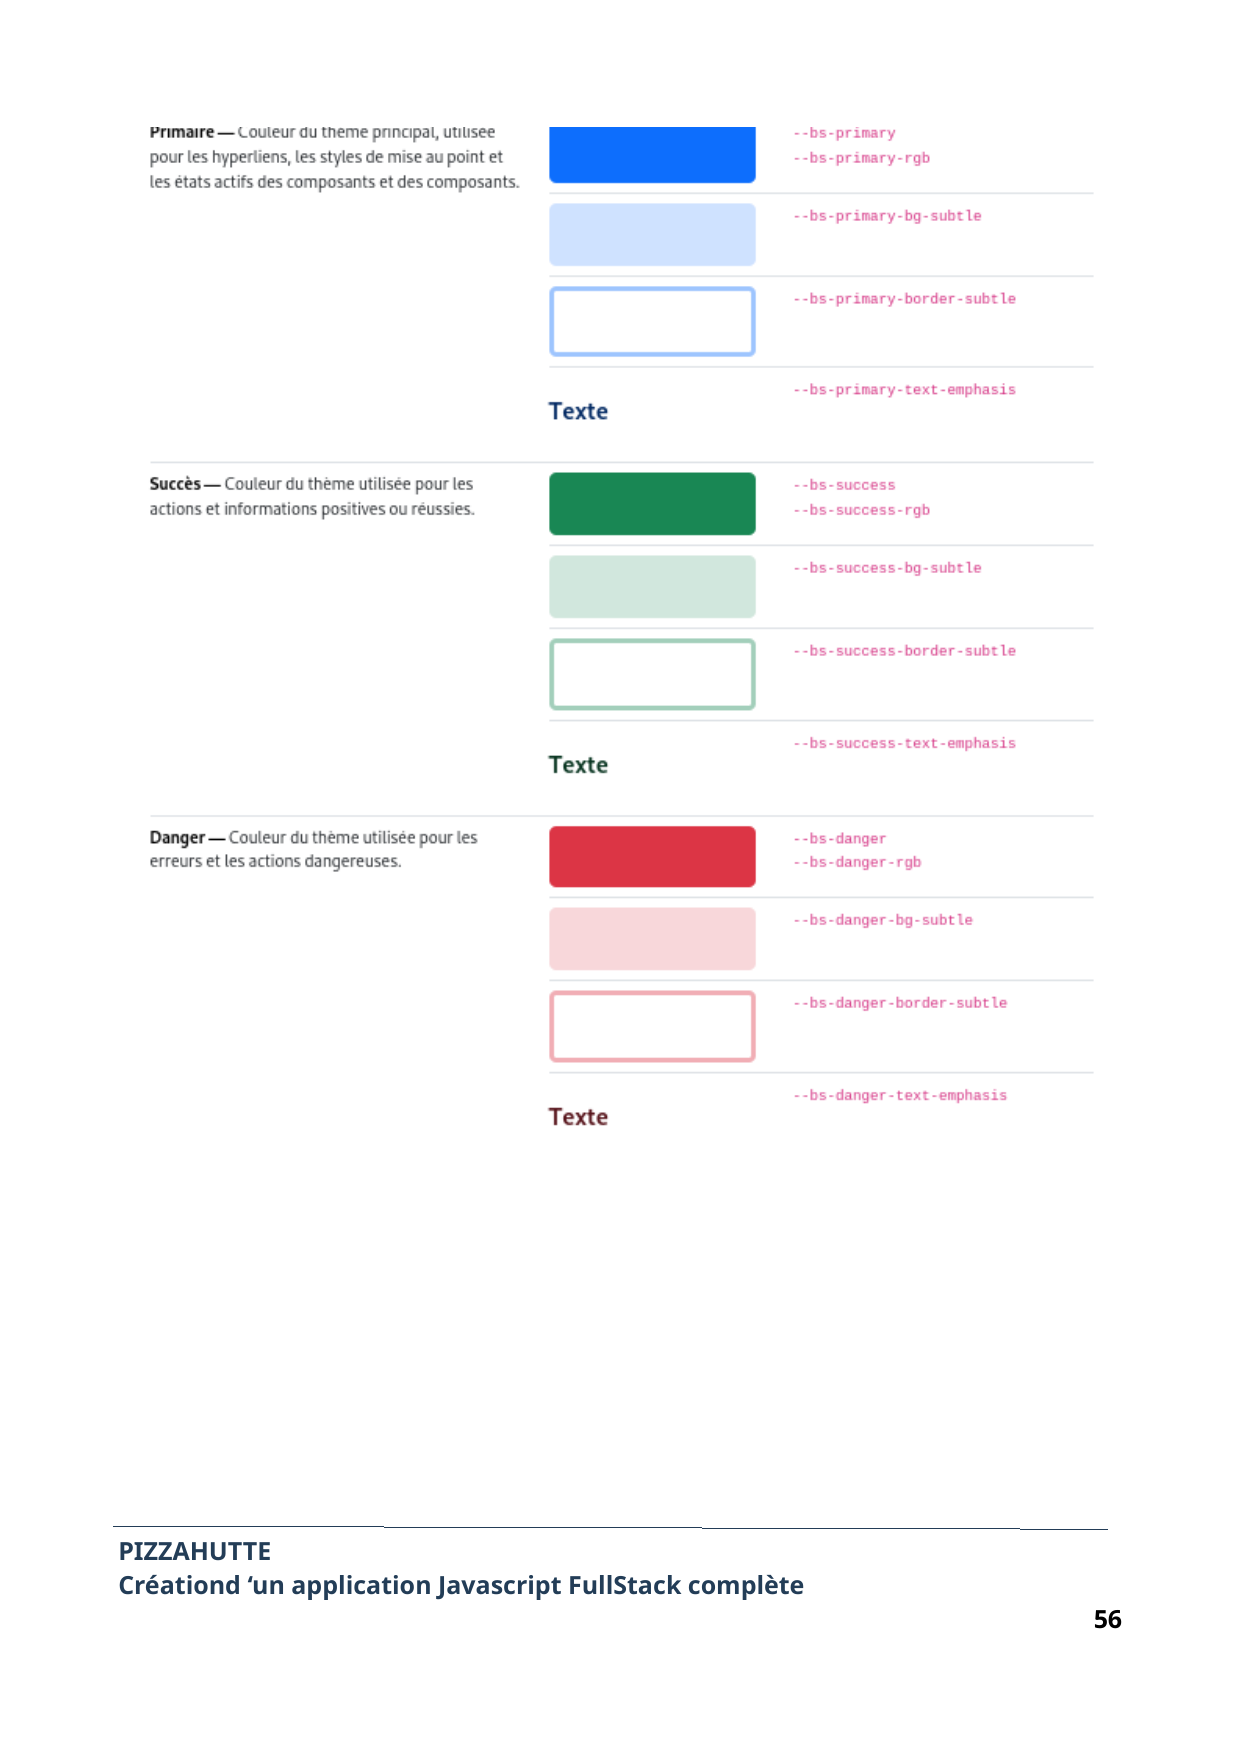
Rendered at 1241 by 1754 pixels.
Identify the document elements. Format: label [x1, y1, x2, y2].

picture [118, 127, 1097, 1141]
